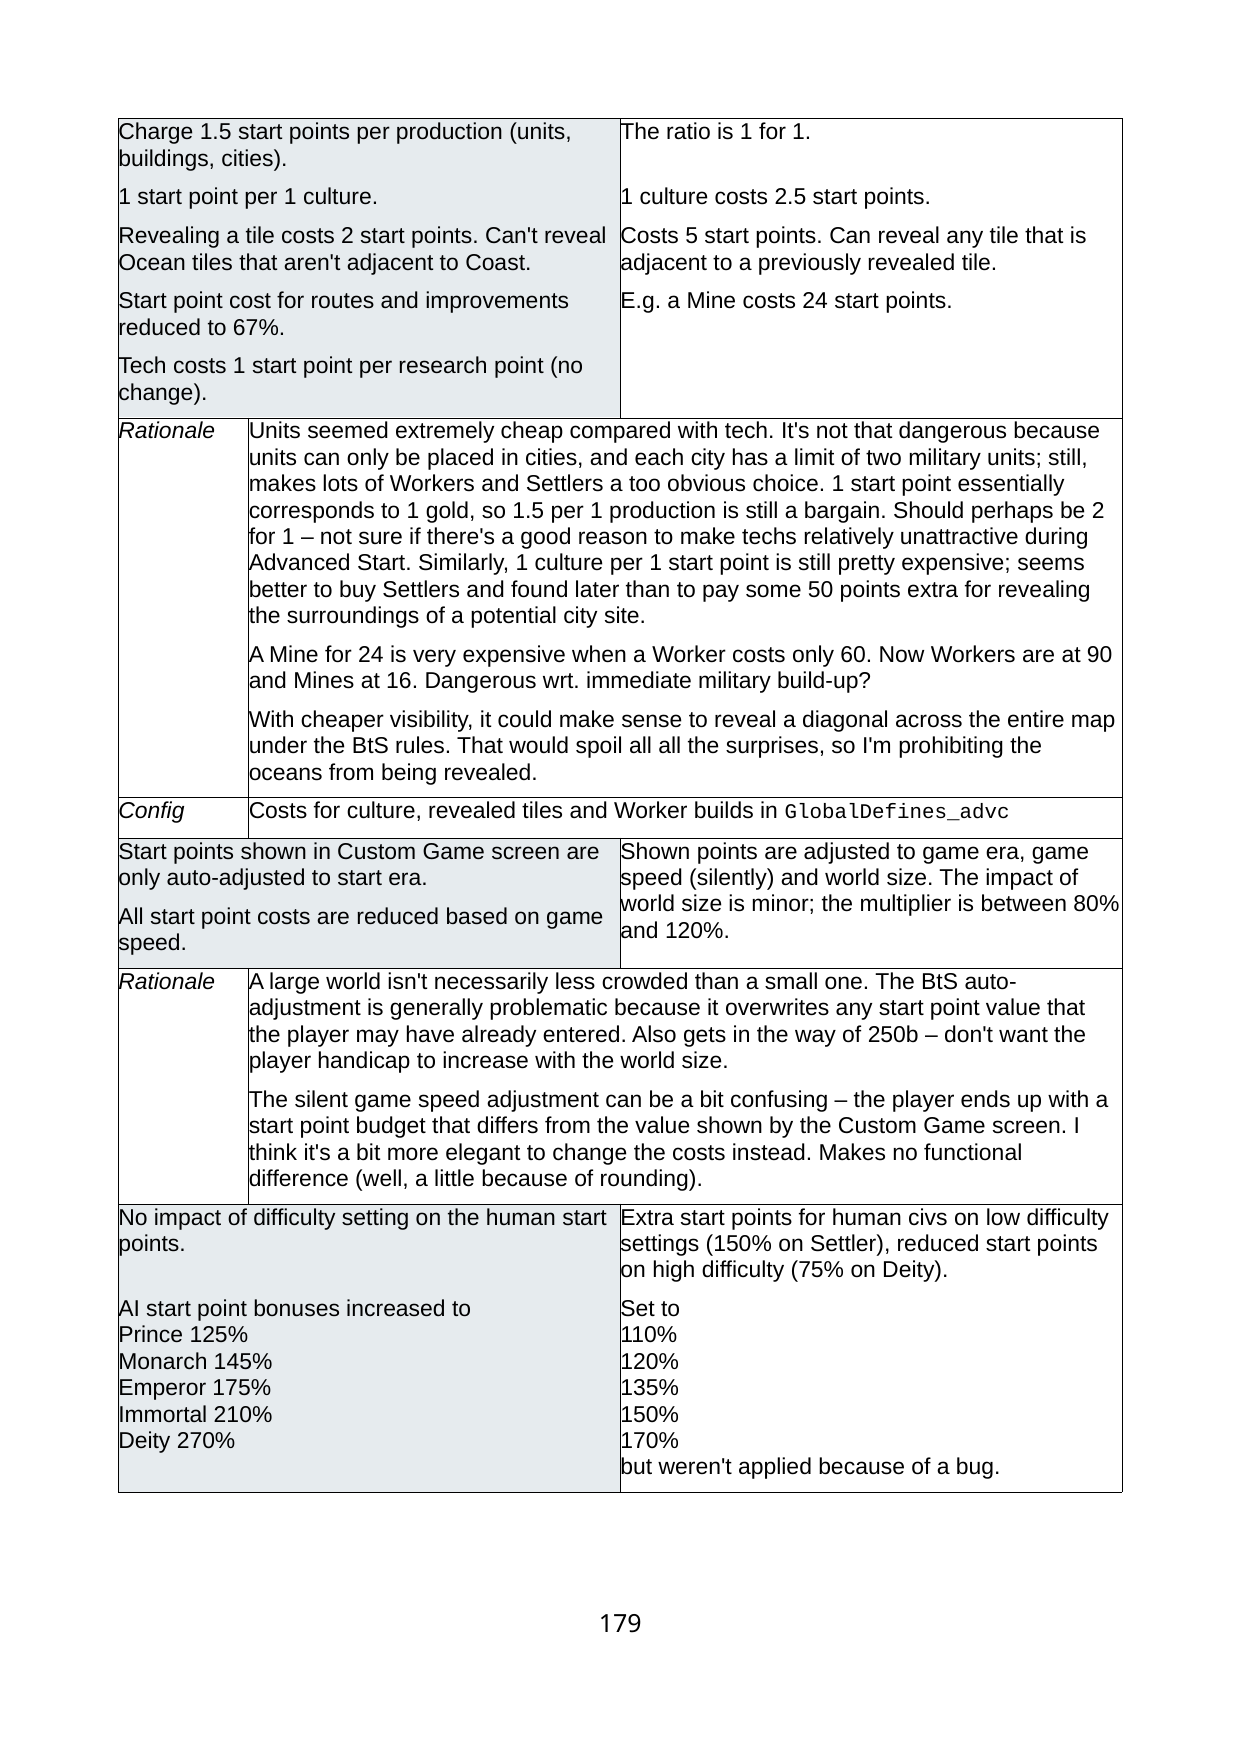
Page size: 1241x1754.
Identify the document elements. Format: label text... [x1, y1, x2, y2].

table_cell Shown points are adjusted to game era, game speed (silently) and world size. The impact of world size is minor; the multiplier is between 80% and 120%. [621, 839, 1122, 968]
table_cell Extra start points for human civs on low difficulty settings (150% on Settler), reduced start points on high difficulty (75% on Deity). Set to 110% 120% 135% 150% 170% but weren't applied because of a bug. [621, 1205, 1122, 1492]
table_cell Rationale [119, 969, 248, 1203]
table_cell The ratio is 1 for 1. 1 culture costs 2.5 start points. Costs 5 start points. Can reveal any tile that is adjacent to a previously revealed tile. E.g. a Mine costs 24 start points. [621, 119, 1122, 417]
table_cell Charge 1.5 start points per production (units, buildings, cities). 1 start point per 1 culture. Revealing a tile costs 2 start points. Can't reveal Ocean tiles that aren't adjacent to Coast. Start point cost for routes and improvements reduced to 67%. Tech costs 1 start point per research point (no change). [119, 119, 620, 417]
table_cell Config [119, 798, 248, 837]
table_cell Units seemed extremely cheap compared with tech. It's not that dangerous because units can only be placed in cities, and each city has a limit of two military units; still, makes lots of Workers and Settlers a too obvious choice. 1 start point essentially corresponds to 1 gold, so 1.5 per 1 production is still a bargain. Should perhaps be 2 for 1 – not sure if there's a good reason to make techs relatively unattractive during Advanced Start. Similarly, 1 culture per 1 start point is still pretty expensive; seems better to buy Settlers and found later than to pay some 50 points extra for revealing the surroundings of a potential city site. A Mine for 24 is very expensive when a Worker costs only 60. Now Workers are at 90 and Mines at 16. Dangerous wrt. immediate military build-up? With cheaper visibility, it could make sense to reveal a diagonal across the entire map under the BtS rules. That would spoil all all the surprises, so I'm prohibiting the oceans from being revealed. [249, 419, 1122, 797]
table_cell Rationale [119, 419, 248, 797]
table_cell Start points shown in Custom Game screen are only auto-adjusted to start era. All start point costs are reduced based on game speed. [119, 839, 620, 968]
table_cell A large world isn't necessarily less crowded than a small one. The BtS auto-adjustment is generally problematic because it overwrites any start point value that the player may have already entered. Also gets in the way of 250b – don't want the player handicap to increase with the world size. The silent game speed adjustment can be a bit confusing – the player ends up with a start point budget that differs from the value shown by the Custom Game screen. I think it's a bit more elegant to change the costs instead. Makes no functional difference (well, a little because of rounding). [249, 969, 1122, 1203]
table_cell No impact of difficulty setting on the human start points. AI start point bonuses increased to Prince 125% Monarch 145% Emperor 175% Immortal 210% Deity 270% [119, 1205, 620, 1492]
table_cell Costs for culture, revealed tiles and Worker builds in GlobalDefines_advc [249, 798, 1122, 837]
